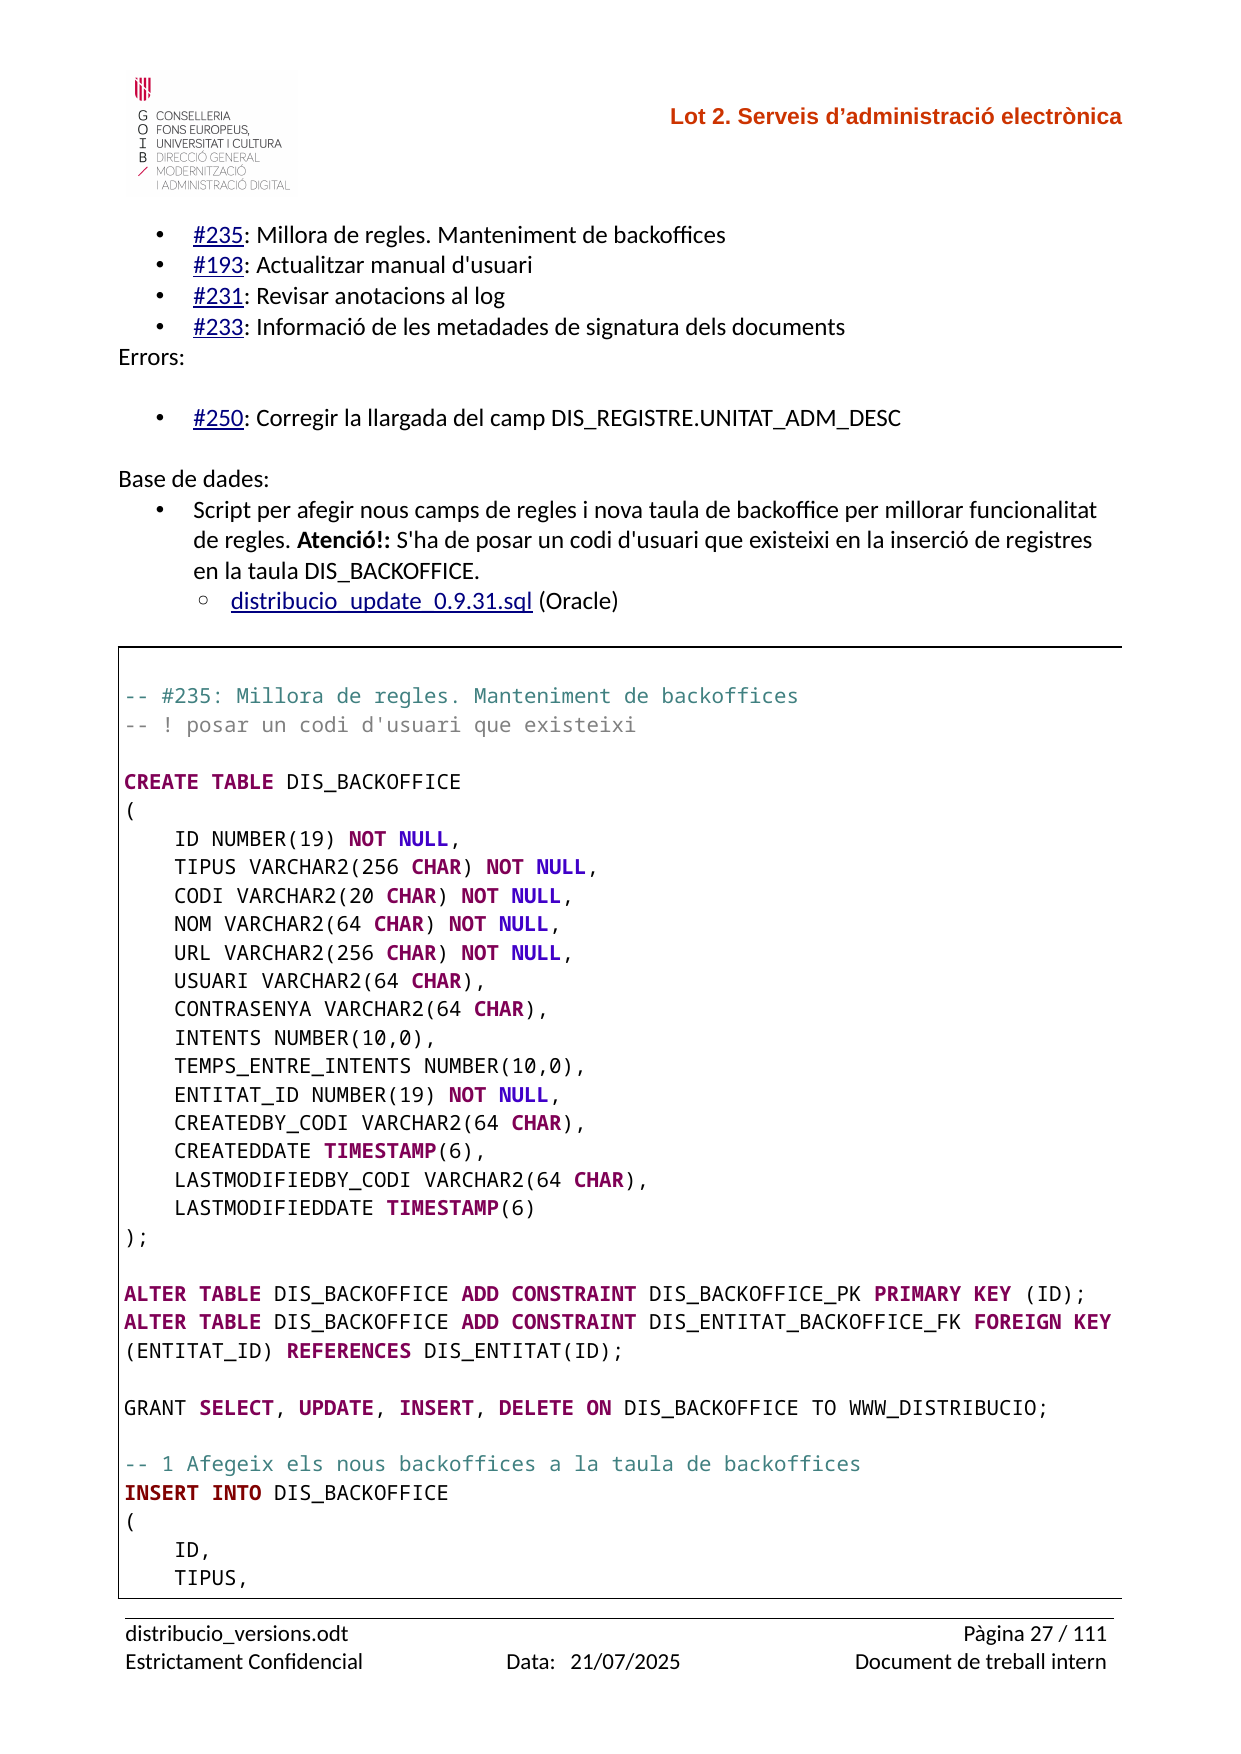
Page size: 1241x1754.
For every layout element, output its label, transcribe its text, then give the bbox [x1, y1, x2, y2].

list distribucio_update_0.9.31.sql (Oracle) [193, 585, 1122, 616]
list #233: Informació de les metadades de signatura dels documents [156, 311, 1122, 341]
picture [126, 70, 299, 197]
table_header -- #235: Millora de regles. Manteniment de backoffices -- ! posar un codi d'usuari que existeixi CREATE TABLE DIS_BACKOFFICE ( ID NUMBER(19) NOT NULL, TIPUS VARCHAR2(256 CHAR) NOT NULL, CODI VARCHAR2(20 CHAR) NOT NULL, NOM VARCHAR2(64 CHAR) NOT NULL, URL VARCHAR2(256 CHAR) NOT NULL, USUARI VARCHAR2(64 CHAR), CONTRASENYA VARCHAR2(64 CHAR), INTENTS NUMBER(10,0), TEMPS_ENTRE_INTENTS NUMBER(10,0), ENTITAT_ID NUMBER(19) NOT NULL, CREATEDBY_CODI VARCHAR2(64 CHAR), CREATEDDATE TIMESTAMP(6), LASTMODIFIEDBY_CODI VARCHAR2(64 CHAR), LASTMODIFIEDDATE TIMESTAMP(6) ); ALTER TABLE DIS_BACKOFFICE ADD CONSTRAINT DIS_BACKOFFICE_PK PRIMARY KEY (ID); ALTER TABLE DIS_BACKOFFICE ADD CONSTRAINT DIS_ENTITAT_BACKOFFICE_FK FOREIGN KEY (ENTITAT_ID) REFERENCES DIS_ENTITAT(ID); GRANT SELECT, UPDATE, INSERT, DELETE ON DIS_BACKOFFICE TO WWW_DISTRIBUCIO; -- 1 Afegeix els nous backoffices a la taula de backoffices INSERT INTO DIS_BACKOFFICE ( ID, TIPUS, [119, 648, 1122, 1597]
list #193: Actualitzar manual d'usuari [156, 250, 1122, 280]
text Base de dades: [118, 463, 1122, 494]
text Errors: [118, 341, 1122, 372]
list #235: Millora de regles. Manteniment de backoffices [156, 219, 1122, 250]
list #231: Revisar anotacions al log [156, 280, 1122, 311]
list Script per afegir nous camps de regles i nova taula de backoffice per millorar funcionalitat de regles. Atenció!: S'ha de posar un codi d'usuari que existeixi en la inserció de registres en la taula DIS_BACKOFFICE. [156, 494, 1122, 585]
list #250: Corregir la llargada del camp DIS_REGISTRE.UNITAT_ADM_DESC [156, 402, 1122, 433]
